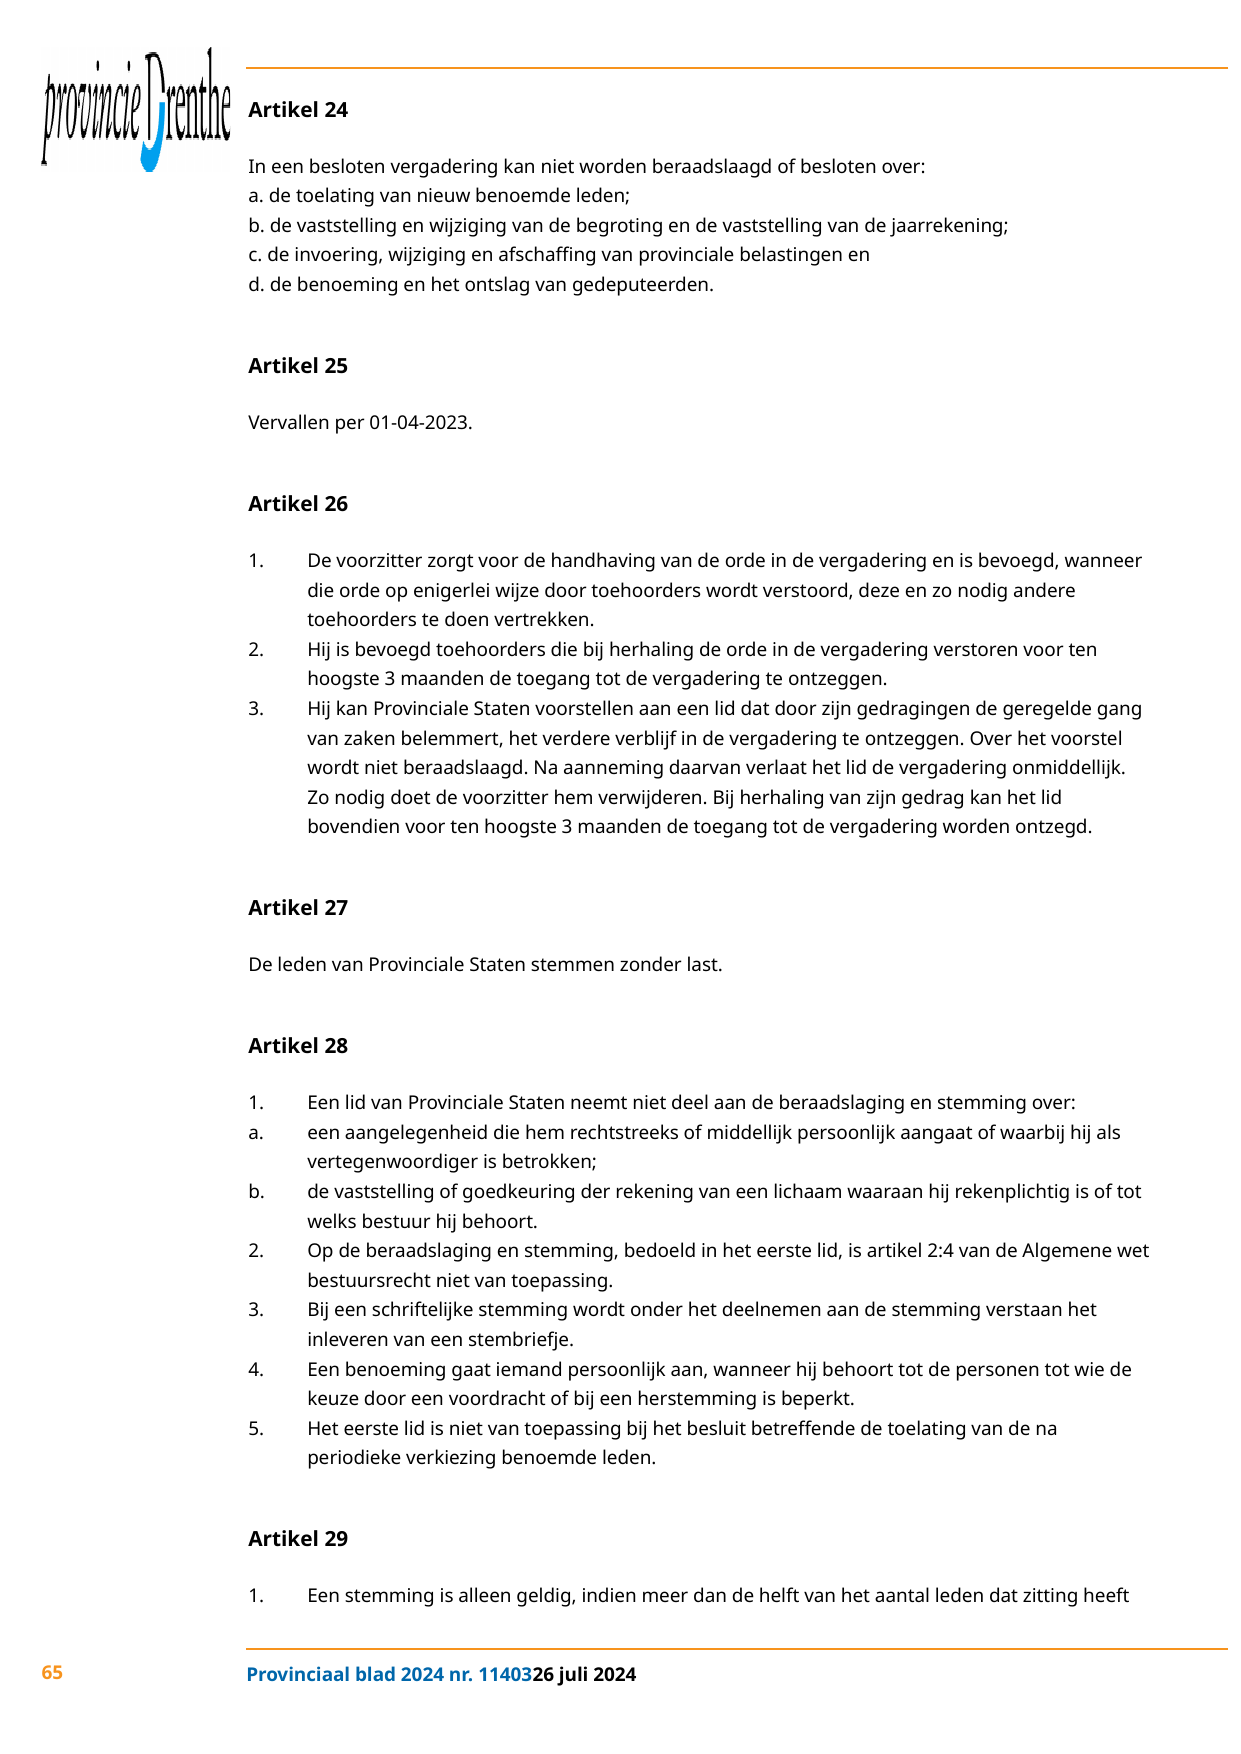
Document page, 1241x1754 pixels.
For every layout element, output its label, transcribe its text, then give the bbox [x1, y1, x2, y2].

text Artikel 27 [248, 893, 1152, 922]
text d. de benoeming en het ontslag van gedeputeerden. [248, 271, 1152, 297]
list Een lid van Provinciale Staten neemt niet deel aan de beraadslaging en stemming over: [248, 1089, 1152, 1115]
text Vervallen per 01-04-2023. [248, 409, 1152, 435]
list Het eerste lid is niet van toepassing bij het besluit betreffende de toelating van de na periodieke verkiezing benoemde leden. [248, 1415, 1152, 1470]
text Artikel 24 [248, 95, 1152, 123]
text Artikel 25 [248, 351, 1152, 379]
text a. de toelating van nieuw benoemde leden; [248, 182, 1152, 208]
picture [41, 47, 231, 172]
text b. de vaststelling en wijziging van de begroting en de vaststelling van de jaarrekening; [248, 212, 1152, 238]
list Hij kan Provinciale Staten voorstellen aan een lid dat door zijn gedragingen de geregelde gang van zaken belemmert, het verdere verblijf in de vergadering te ontzeggen. Over het voorstel wordt niet beraadslaagd. Na aanneming daarvan verlaat het lid de vergadering onmiddellijk. Zo nodig doet de voorzitter hem verwijderen. Bij herhaling van zijn gedrag kan het lid bovendien voor ten hoogste 3 maanden de toegang tot de vergadering worden ontzegd. [248, 695, 1152, 839]
text De leden van Provinciale Staten stemmen zonder last. [248, 951, 1152, 977]
text In een besloten vergadering kan niet worden beraadslaagd of besloten over: [248, 153, 1152, 178]
text Artikel 26 [248, 489, 1152, 518]
list Bij een schriftelijke stemming wordt onder het deelnemen aan de stemming verstaan het inleveren van een stembriefje. [248, 1297, 1152, 1352]
text c. de invoering, wijziging en afschaffing van provinciale belastingen en [248, 242, 1152, 267]
text Artikel 29 [248, 1524, 1152, 1553]
list Op de beraadslaging en stemming, bedoeld in het eerste lid, is artikel 2:4 van de Algemene wet bestuursrecht niet van toepassing. [248, 1237, 1152, 1293]
list De voorzitter zorgt voor de handhaving van de orde in de vergadering en is bevoegd, wanneer die orde op enigerlei wijze door toehoorders wordt verstoord, deze en zo nodig andere toehoorders te doen vertrekken. [248, 547, 1152, 632]
list een aangelegenheid die hem rechtstreeks of middellijk persoonlijk aangaat of waarbij hij als vertegenwoordiger is betrokken; [248, 1119, 1152, 1174]
list Hij is bevoegd toehoorders die bij herhaling de orde in de vergadering verstoren voor ten hoogste 3 maanden de toegang tot de vergadering te ontzeggen. [248, 636, 1152, 691]
text Artikel 28 [248, 1031, 1152, 1060]
list Een benoeming gaat iemand persoonlijk aan, wanneer hij behoort tot de personen tot wie de keuze door een voordracht of bij een herstemming is beperkt. [248, 1356, 1152, 1411]
list Een stemming is alleen geldig, indien meer dan de helft van het aantal leden dat zitting heeft [248, 1582, 1152, 1608]
list de vaststelling of goedkeuring der rekening van een lichaam waaraan hij rekenplichtig is of tot welks bestuur hij behoort. [248, 1178, 1152, 1233]
